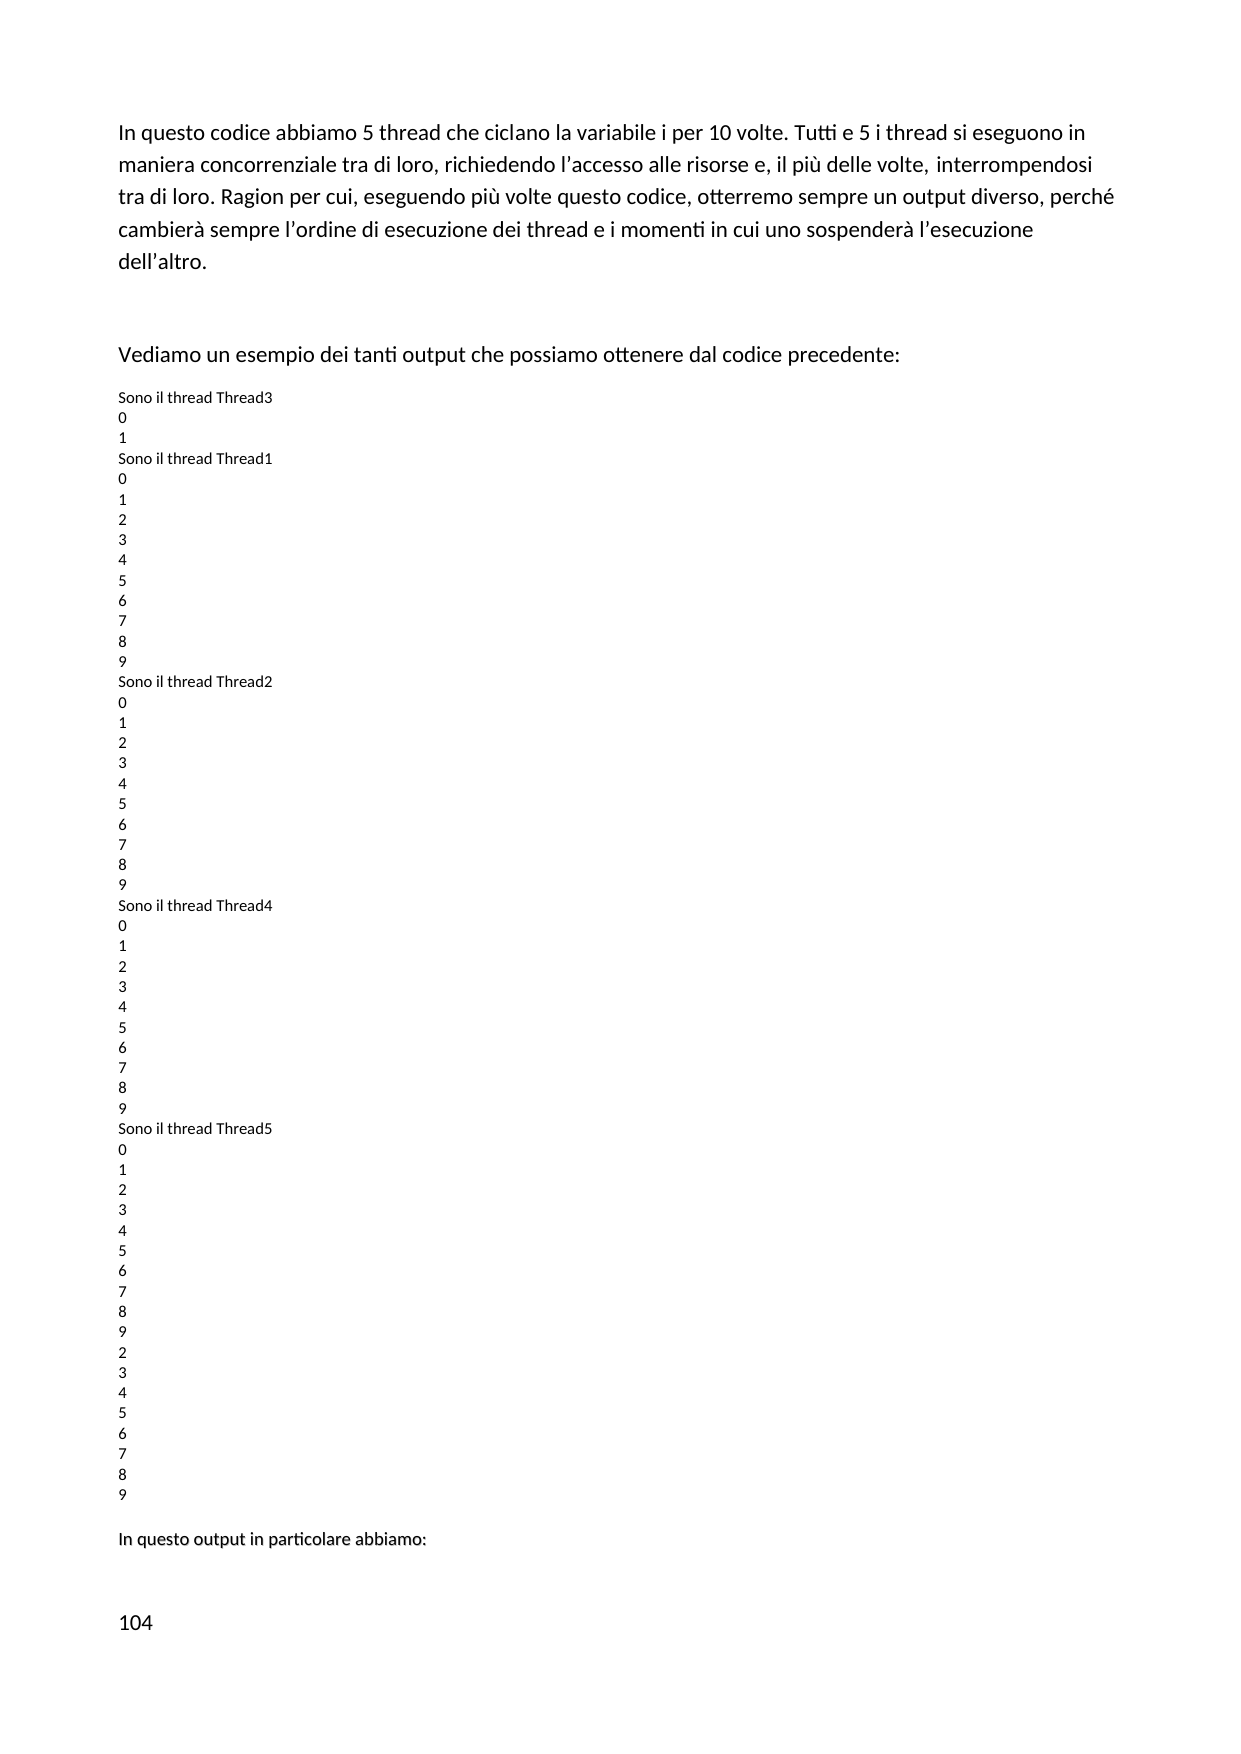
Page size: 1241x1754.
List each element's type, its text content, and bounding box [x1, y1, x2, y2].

text 7 [118, 834, 1122, 854]
text 4 [118, 1220, 1122, 1240]
text 2 [118, 732, 1122, 753]
text 9 [118, 1098, 1122, 1118]
text 5 [118, 793, 1122, 814]
text In questo output in particolare abbiamo: [118, 1527, 1122, 1550]
text 3 [118, 1200, 1122, 1220]
text 0 [118, 468, 1122, 489]
text 9 [118, 651, 1122, 672]
text 8 [118, 1464, 1122, 1484]
text 0 [118, 915, 1122, 936]
text 6 [118, 1037, 1122, 1057]
text 1 [118, 489, 1122, 509]
text 5 [118, 1403, 1122, 1423]
text 7 [118, 611, 1122, 631]
text 7 [118, 1281, 1122, 1301]
text In questo codice abbiamo 5 thread che ciclano la variabile i per 10 volte. Tutti e 5 i thread si eseguono in maniera concorrenziale tra di loro, richiedendo l’accesso alle risorse e, il più delle volte, interrompendosi tra di loro. Ragion per cui, eseguendo più volte questo codice, otterremo sempre un output diverso, perché cambierà sempre l’ordine di esecuzione dei thread e i momenti in cui uno sospenderà l’esecuzione dell’altro. [118, 118, 1122, 275]
text 1 [118, 936, 1122, 956]
text 6 [118, 1423, 1122, 1443]
text 2 [118, 1342, 1122, 1362]
text Sono il thread Thread1 [118, 448, 1122, 468]
text 8 [118, 854, 1122, 875]
text 0 [118, 1139, 1122, 1159]
text 3 [118, 529, 1122, 550]
text Sono il thread Thread5 [118, 1118, 1122, 1139]
text 0 [118, 407, 1122, 428]
text 5 [118, 1240, 1122, 1261]
text 8 [118, 1078, 1122, 1098]
text 6 [118, 590, 1122, 611]
text 9 [118, 1484, 1122, 1504]
text 8 [118, 1301, 1122, 1322]
text 9 [118, 875, 1122, 895]
text 4 [118, 997, 1122, 1017]
text 2 [118, 509, 1122, 529]
text 9 [118, 1322, 1122, 1342]
text 4 [118, 1382, 1122, 1403]
text 5 [118, 570, 1122, 590]
text 4 [118, 550, 1122, 570]
text 3 [118, 1362, 1122, 1382]
text 2 [118, 956, 1122, 976]
text 1 [118, 712, 1122, 732]
text 8 [118, 631, 1122, 651]
text 2 [118, 1179, 1122, 1200]
text 3 [118, 753, 1122, 773]
text Sono il thread Thread3 [118, 387, 1122, 407]
text 7 [118, 1443, 1122, 1464]
text 4 [118, 773, 1122, 793]
text 6 [118, 814, 1122, 834]
text 1 [118, 428, 1122, 448]
text 1 [118, 1159, 1122, 1179]
text Sono il thread Thread2 [118, 672, 1122, 692]
text 0 [118, 692, 1122, 712]
text 5 [118, 1017, 1122, 1037]
text 7 [118, 1057, 1122, 1078]
text Sono il thread Thread4 [118, 895, 1122, 915]
text Vediamo un esempio dei tanti output che possiamo ottenere dal codice precedente: [118, 340, 1122, 368]
text 6 [118, 1261, 1122, 1281]
text 3 [118, 976, 1122, 997]
